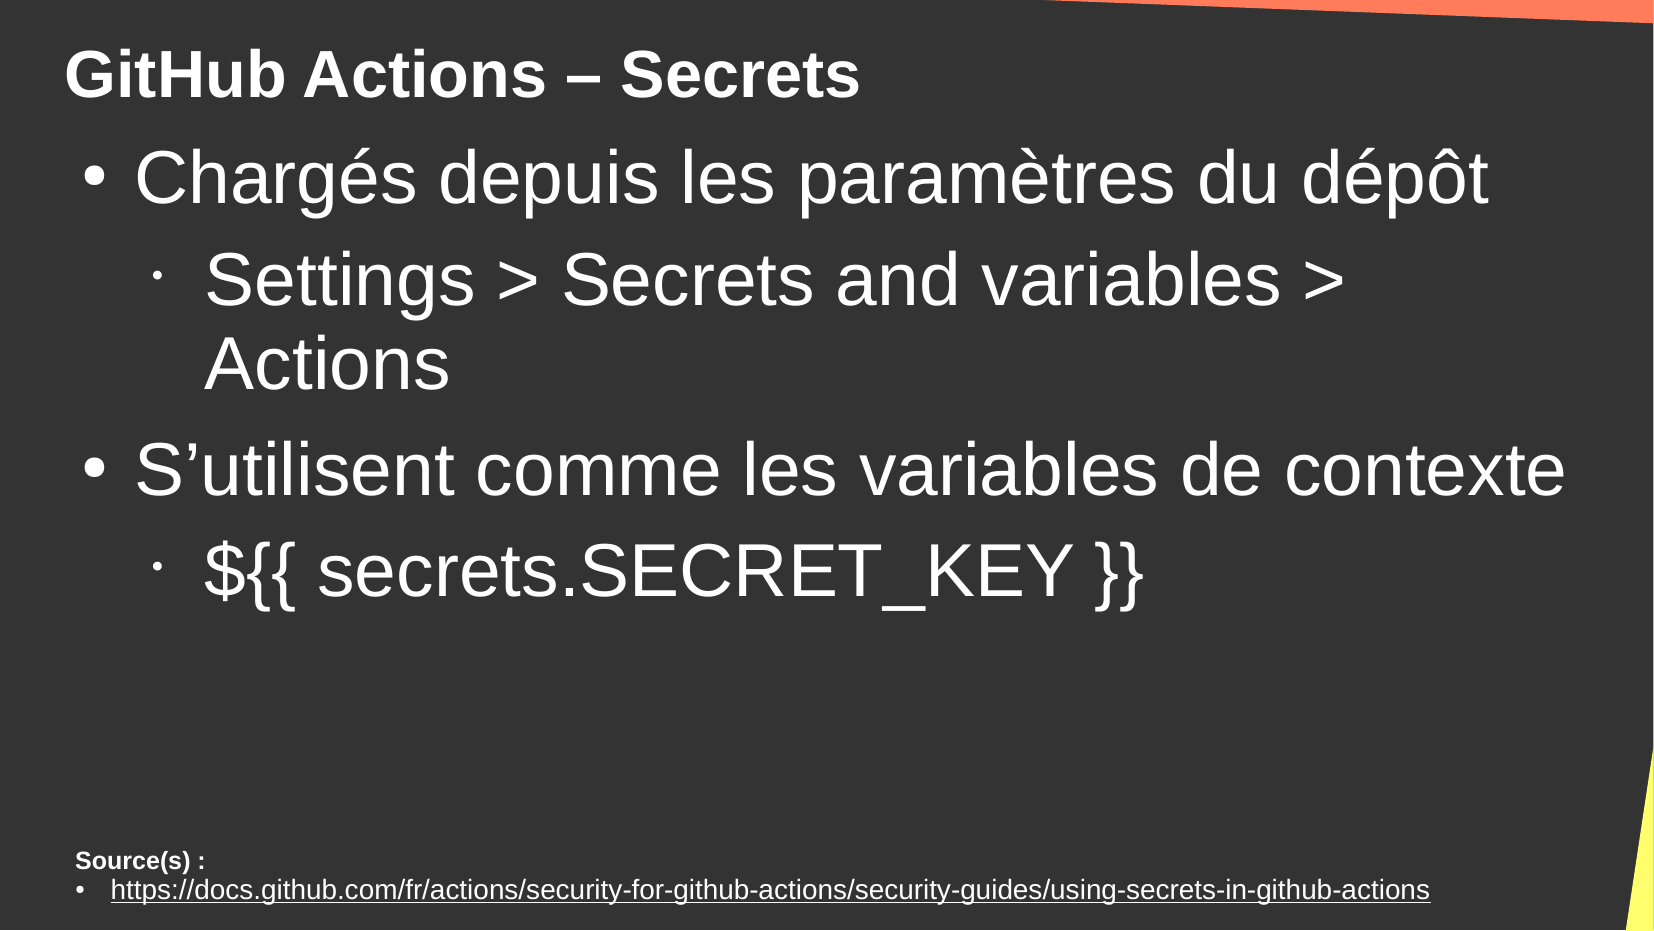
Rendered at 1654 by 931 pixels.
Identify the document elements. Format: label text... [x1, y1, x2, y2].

title GitHub Actions – Secrets [64, 37, 1471, 113]
text_box [1042, 0, 1654, 24]
text_box [1625, 742, 1654, 931]
text_box Source(s) : https://docs.github.com/fr/actions/security-for-github-actions/security-guides/using-secrets-in-github-actions [60, 806, 1607, 914]
list Chargés depuis les paramètres du dépôt Settings > Secrets and variables > Actions S’utilisent comme les variables de contexte ${{ secrets.SECRET_KEY }} [63, 135, 1601, 745]
